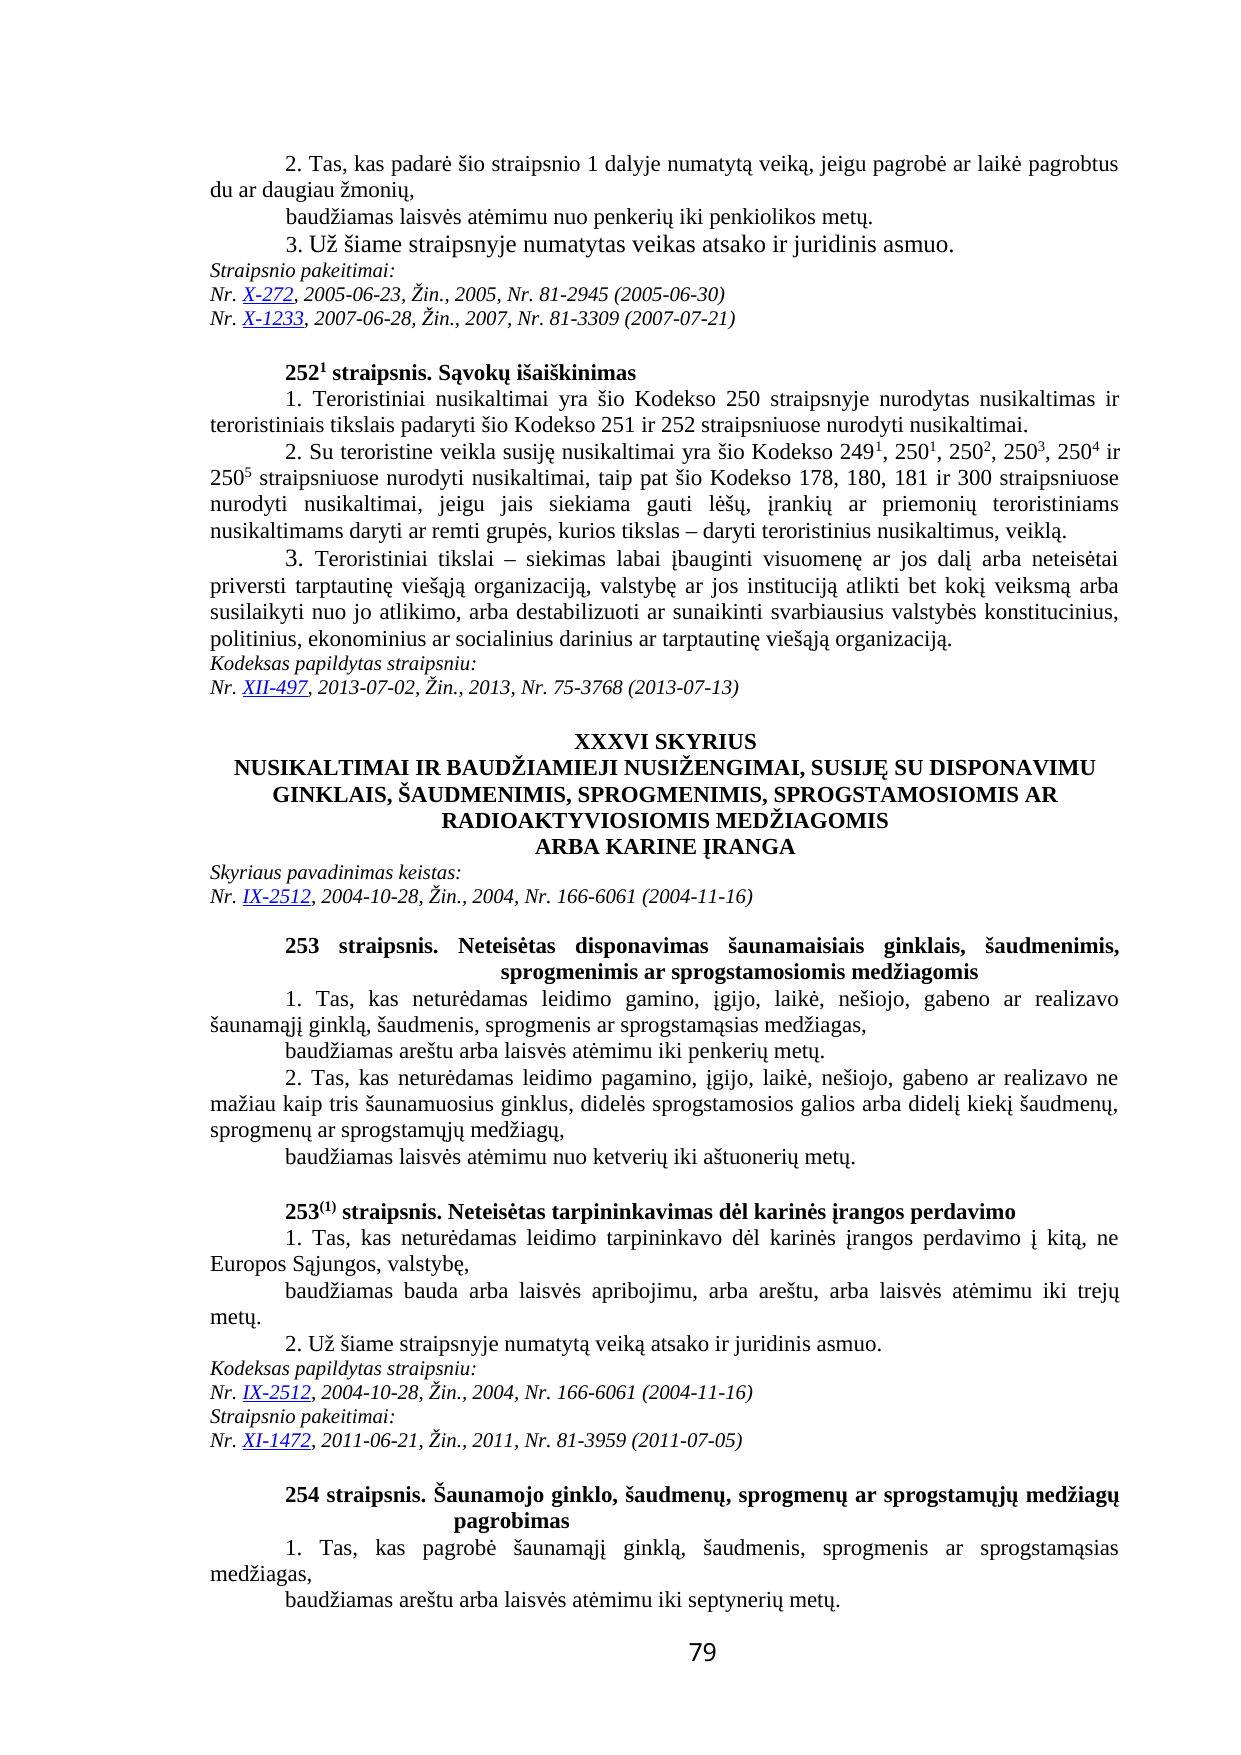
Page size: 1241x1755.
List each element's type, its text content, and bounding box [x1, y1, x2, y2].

text Straipsnio pakeitimai: [210, 258, 1120, 282]
text baudžiamas bauda arba laisvės apribojimu, arba areštu, arba laisvės atėmimu iki trejų metų. [210, 1277, 1120, 1329]
text NUSIKALTIMAI IR BAUDŽIAMIEJI NUSIŽENGIMAI, SUSIJĘ SU DISPONAVIMU GINKLAIS, ŠAUDMENIMIS, SPROGMENIMIS, SPROGSTAMOSIOMIS AR RADIOAKTYVIOSIOMIS MEDŽIAGOMIS [210, 754, 1120, 833]
text 1. Tas, kas pagrobė šaunamąjį ginklą, šaudmenis, sprogmenis ar sprogstamąsias medžiagas, [210, 1534, 1120, 1586]
text baudžiamas areštu arba laisvės atėmimu iki septynerių metų. [210, 1586, 1120, 1613]
text ARBA KARINE ĮRANGA [210, 833, 1120, 860]
text 3. Teroristiniai tikslai – siekimas labai įbauginti visuomenę ar jos dalį arba neteisėtai priversti tarptautinę viešąją organizaciją, valstybę ar jos instituciją atlikti bet kokį veiksmą arba susilaikyti nuo jo atlikimo, arba destabilizuoti ar sunaikinti svarbiausius valstybės konstitucinius, politinius, ekonominius ar socialinius darinius ar tarptautinę viešąją organizaciją. [210, 543, 1120, 651]
text 1. Tas, kas neturėdamas leidimo tarpininkavo dėl karinės įrangos perdavimo į kitą, ne Europos Sąjungos, valstybę, [210, 1224, 1120, 1277]
text Kodeksas papildytas straipsniu: [210, 651, 1120, 675]
text Straipsnio pakeitimai: [210, 1404, 1120, 1428]
text 254 straipsnis. Šaunamojo ginklo, šaudmenų, sprogmenų ar sprogstamųjų medžiagų pagrobimas [285, 1481, 1120, 1534]
text Nr. X-272, 2005-06-23, Žin., 2005, Nr. 81-2945 (2005-06-30) [210, 282, 1120, 306]
text 1. Tas, kas neturėdamas leidimo gamino, įgijo, laikė, nešiojo, gabeno ar realizavo šaunamąjį ginklą, šaudmenis, sprogmenis ar sprogstamąsias medžiagas, [210, 984, 1120, 1037]
text 2. Tas, kas neturėdamas leidimo pagamino, įgijo, laikė, nešiojo, gabeno ar realizavo ne mažiau kaip tris šaunamuosius ginklus, didelės sprogstamosios galios arba didelį kiekį šaudmenų, sprogmenų ar sprogstamųjų medžiagų, [210, 1064, 1120, 1143]
text XXXVI SKYRIUS [210, 728, 1120, 754]
text 3. Už šiame straipsnyje numatytas veikas atsako ir juridinis asmuo. [210, 229, 1106, 258]
text Skyriaus pavadinimas keistas: [210, 860, 1120, 884]
text Nr. XII-497, 2013-07-02, Žin., 2013, Nr. 75-3768 (2013-07-13) [210, 675, 1120, 699]
text Nr. X-1233, 2007-06-28, Žin., 2007, Nr. 81-3309 (2007-07-21) [210, 306, 1120, 330]
text Nr. IX-2512, 2004-10-28, Žin., 2004, Nr. 166-6061 (2004-11-16) [210, 1380, 1120, 1404]
text baudžiamas laisvės atėmimu nuo penkerių iki penkiolikos metų. [210, 203, 1106, 229]
text 253(1) straipsnis. Neteisėtas tarpininkavimas dėl karinės įrangos perdavimo [210, 1198, 1120, 1224]
text baudžiamas areštu arba laisvės atėmimu iki penkerių metų. [210, 1037, 1120, 1064]
text Kodeksas papildytas straipsniu: [210, 1356, 1120, 1380]
text 2521 straipsnis. Sąvokų išaiškinimas [210, 359, 1120, 385]
text 1. Teroristiniai nusikaltimai yra šio Kodekso 250 straipsnyje nurodytas nusikaltimas ir teroristiniais tikslais padaryti šio Kodekso 251 ir 252 straipsniuose nurodyti nusikaltimai. [210, 385, 1120, 438]
text Nr. IX-2512, 2004-10-28, Žin., 2004, Nr. 166-6061 (2004-11-16) [210, 884, 1120, 908]
text 2. Tas, kas padarė šio straipsnio 1 dalyje numatytą veiką, jeigu pagrobė ar laikė pagrobtus du ar daugiau žmonių, [210, 150, 1120, 203]
text Nr. XI-1472, 2011-06-21, Žin., 2011, Nr. 81-3959 (2011-07-05) [210, 1428, 1120, 1452]
text 2. Su teroristine veikla susiję nusikaltimai yra šio Kodekso 2491, 2501, 2502, 2503, 2504 ir 2505 straipsniuose nurodyti nusikaltimai, taip pat šio Kodekso 178, 180, 181 ir 300 straipsniuose nurodyti nusikaltimai, jeigu jais siekiama gauti lėšų, įrankių ar priemonių teroristiniams nusikaltimams daryti ar remti grupės, kurios tikslas – daryti teroristinius nusikaltimus, veiklą. [210, 438, 1120, 543]
text baudžiamas laisvės atėmimu nuo ketverių iki aštuonerių metų. [210, 1143, 1120, 1169]
text 2. Už šiame straipsnyje numatytą veiką atsako ir juridinis asmuo. [285, 1329, 1120, 1356]
text 253 straipsnis. Neteisėtas disponavimas šaunamaisiais ginklais, šaudmenimis, sprogmenimis ar sprogstamosiomis medžiagomis [285, 932, 1120, 984]
